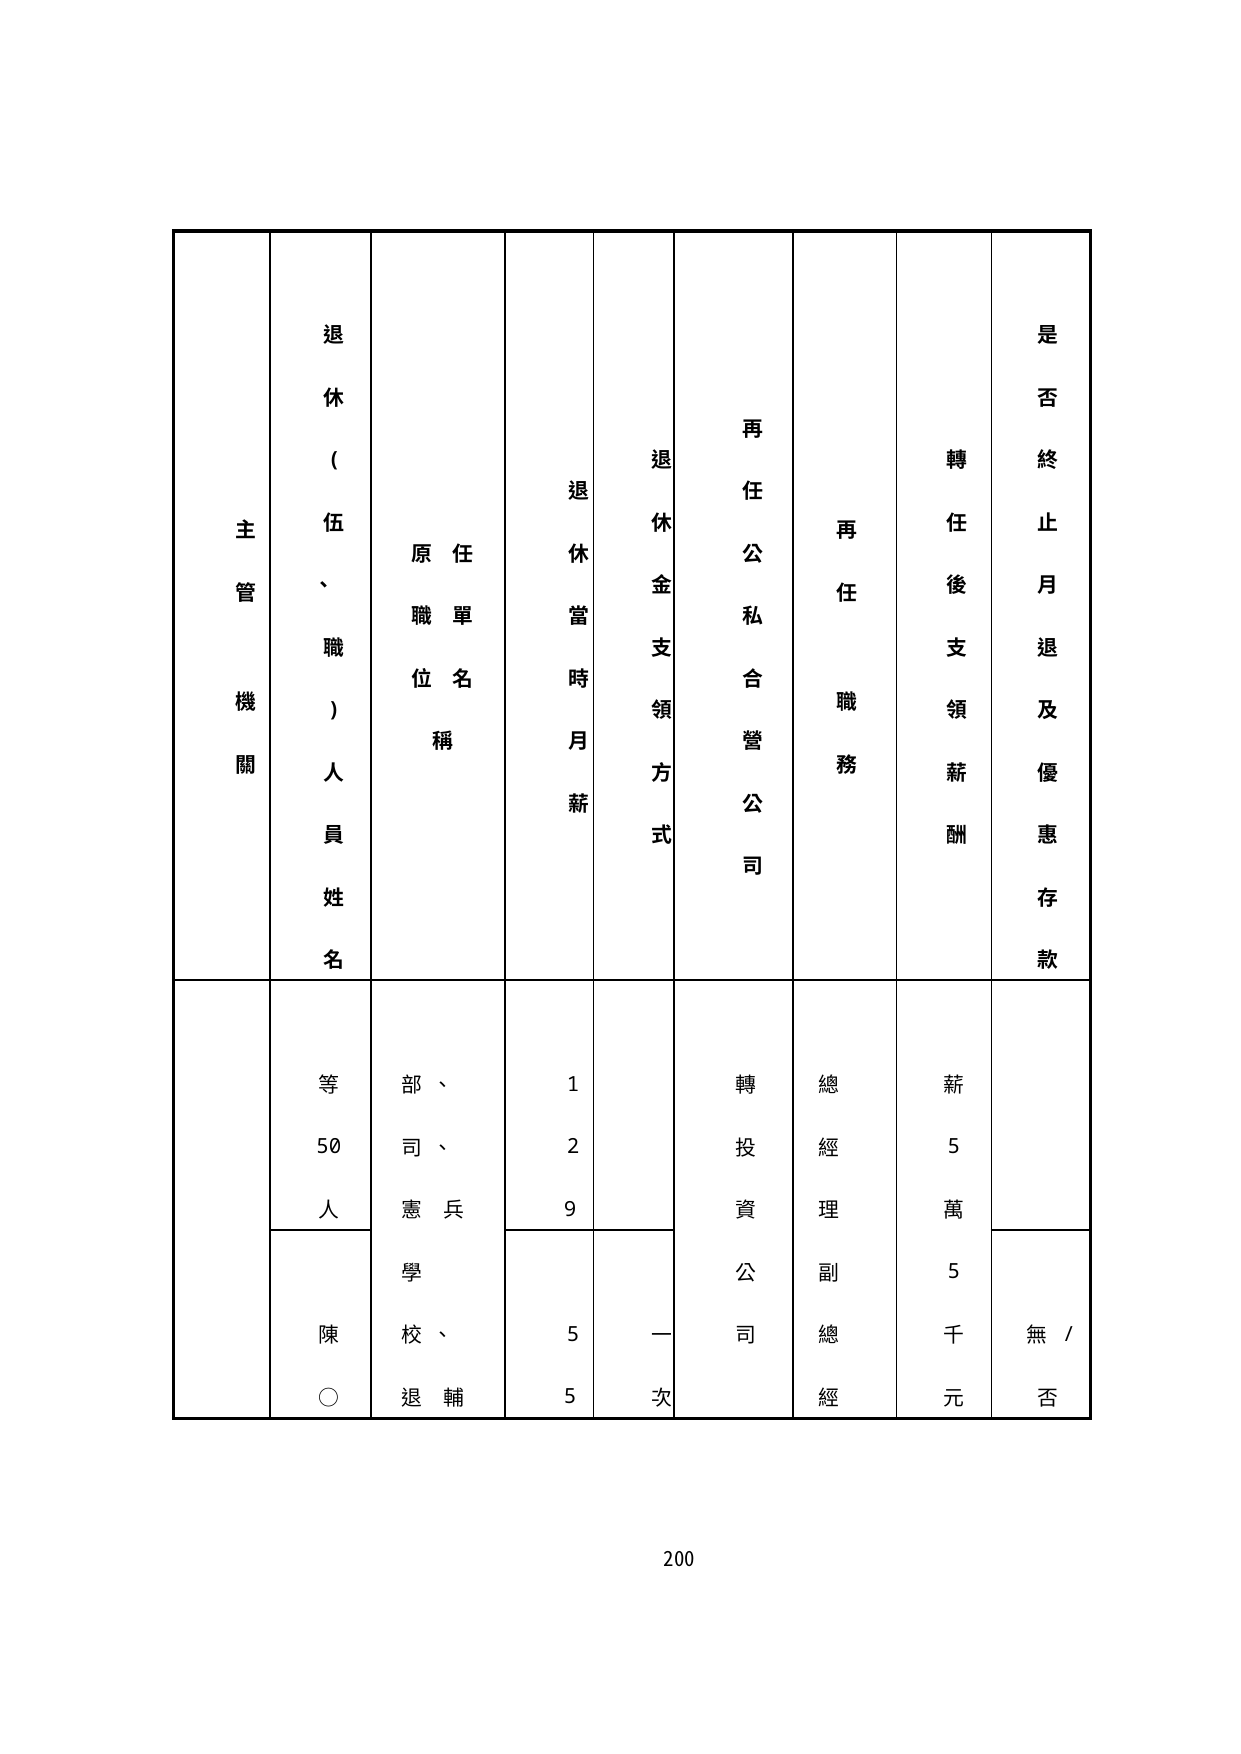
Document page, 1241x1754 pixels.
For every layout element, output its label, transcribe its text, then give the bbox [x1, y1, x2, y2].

table_cell 等50人 [271, 981, 370, 1229]
table_cell 無/否 [992, 1231, 1089, 1417]
table_cell 部、司、憲兵學校、退輔 [372, 981, 504, 1417]
table_cell 薪5萬5千元 [897, 981, 991, 1417]
table_header 原任職單位名稱 [372, 233, 504, 979]
table_header 退休金支領方式 [594, 233, 673, 979]
table_cell [594, 981, 673, 1229]
table_cell 129 [506, 981, 593, 1229]
table_cell 轉投資公司 [675, 981, 792, 1417]
table_header 再任 職務 [794, 233, 896, 979]
table_header 主管 機關 [175, 233, 269, 979]
table_cell 總經理副總經 [794, 981, 896, 1417]
table_cell 55 [506, 1231, 593, 1417]
table_header 退休(伍 、職)人員姓名 [271, 233, 370, 979]
table_header 是否終止月退及優惠存款 [992, 233, 1089, 979]
table_header 退休當時月薪 [506, 233, 593, 979]
table_header 轉任後支領薪酬 [897, 233, 991, 979]
table_header 再任公私合營公司 [675, 233, 792, 979]
table_cell 陳○ [271, 1231, 370, 1417]
table_cell [175, 981, 269, 1417]
table_cell [992, 981, 1089, 1229]
table_cell 一次 [594, 1231, 673, 1417]
